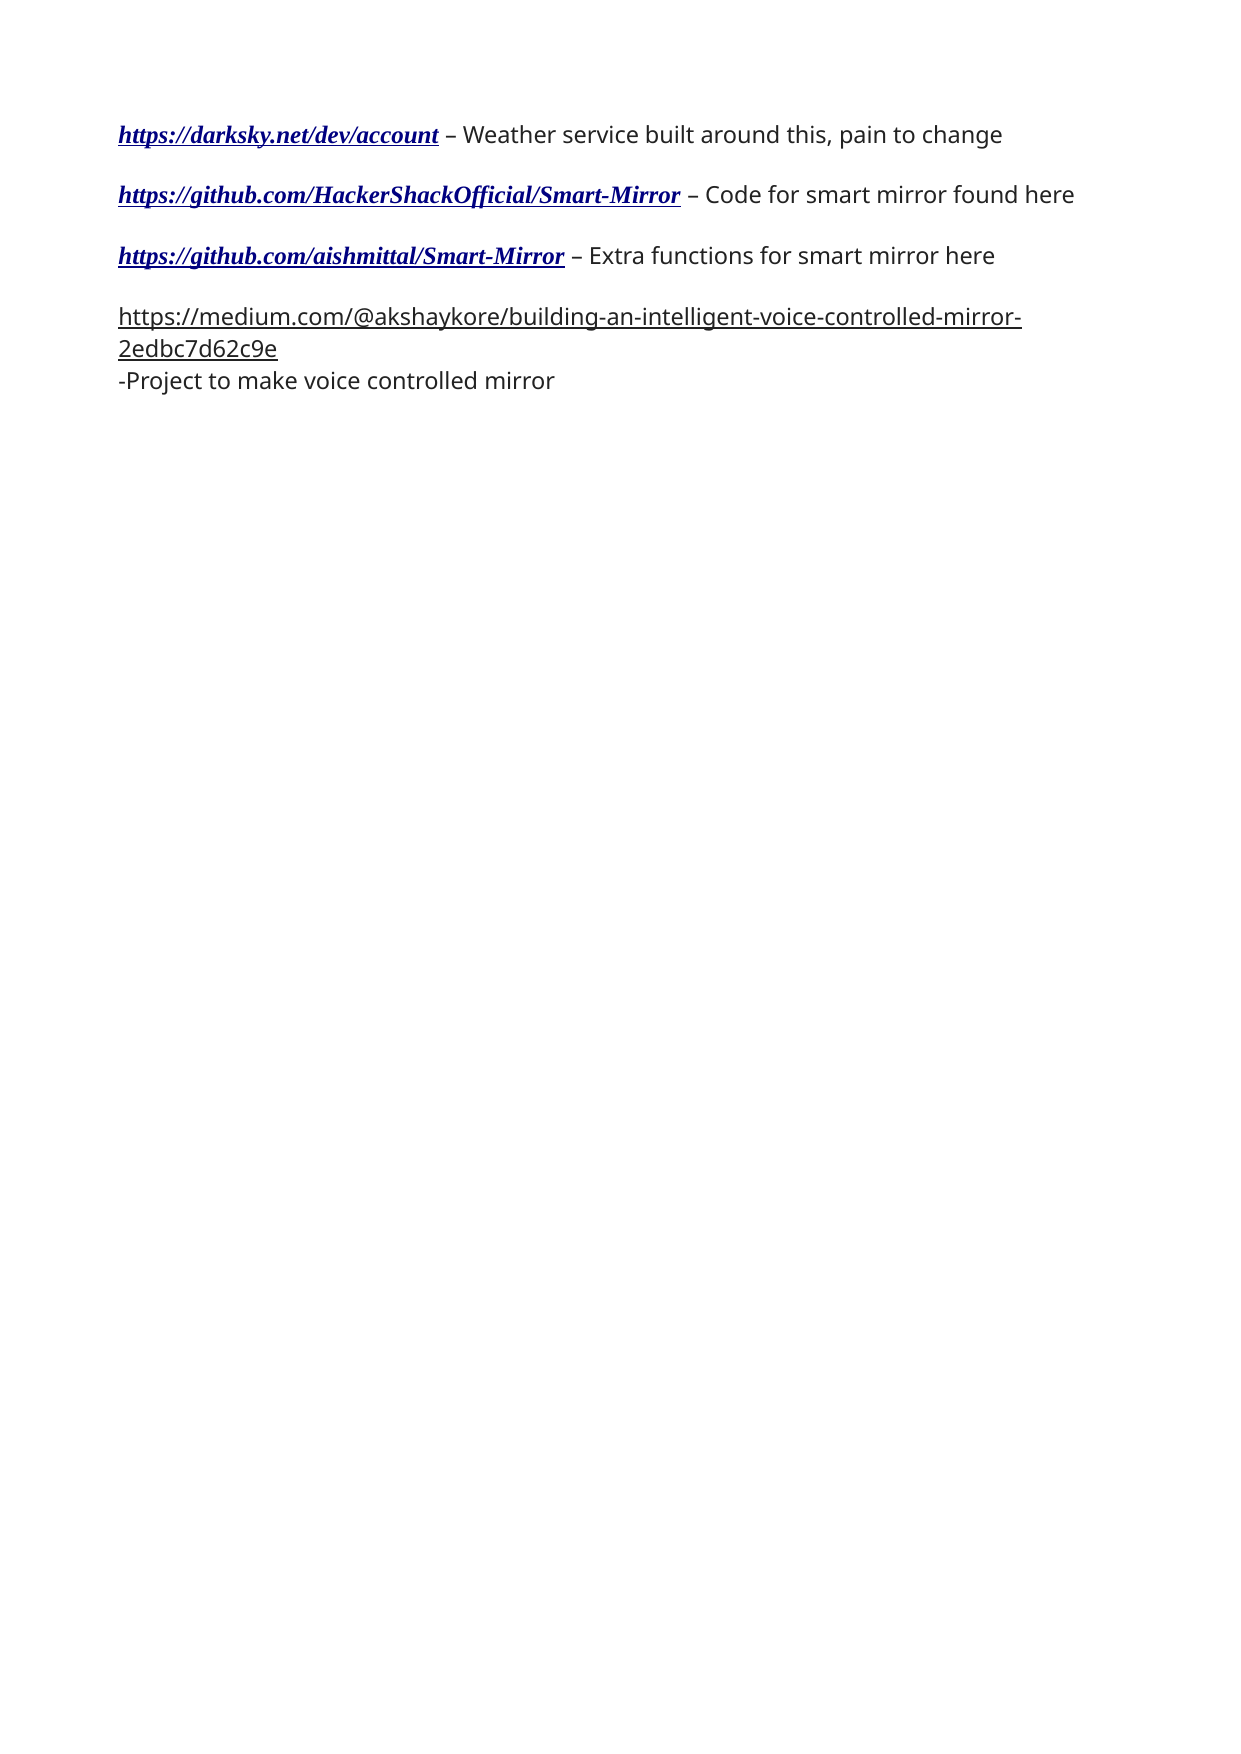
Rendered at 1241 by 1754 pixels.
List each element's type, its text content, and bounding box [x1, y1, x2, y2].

text https://medium.com/@akshaykore/building-an-intelligent-voice-controlled-mirror-2edbc7d62c9e [118, 300, 1122, 364]
text https://github.com/HackerShackOfficial/Smart-Mirror – Code for smart mirror found here [118, 179, 1122, 211]
text https://darksky.net/dev/account – Weather service built around this, pain to change [118, 118, 1122, 150]
text -Project to make voice controlled mirror [118, 364, 1122, 396]
text https://github.com/aishmittal/Smart-Mirror – Extra functions for smart mirror here [118, 239, 1122, 272]
